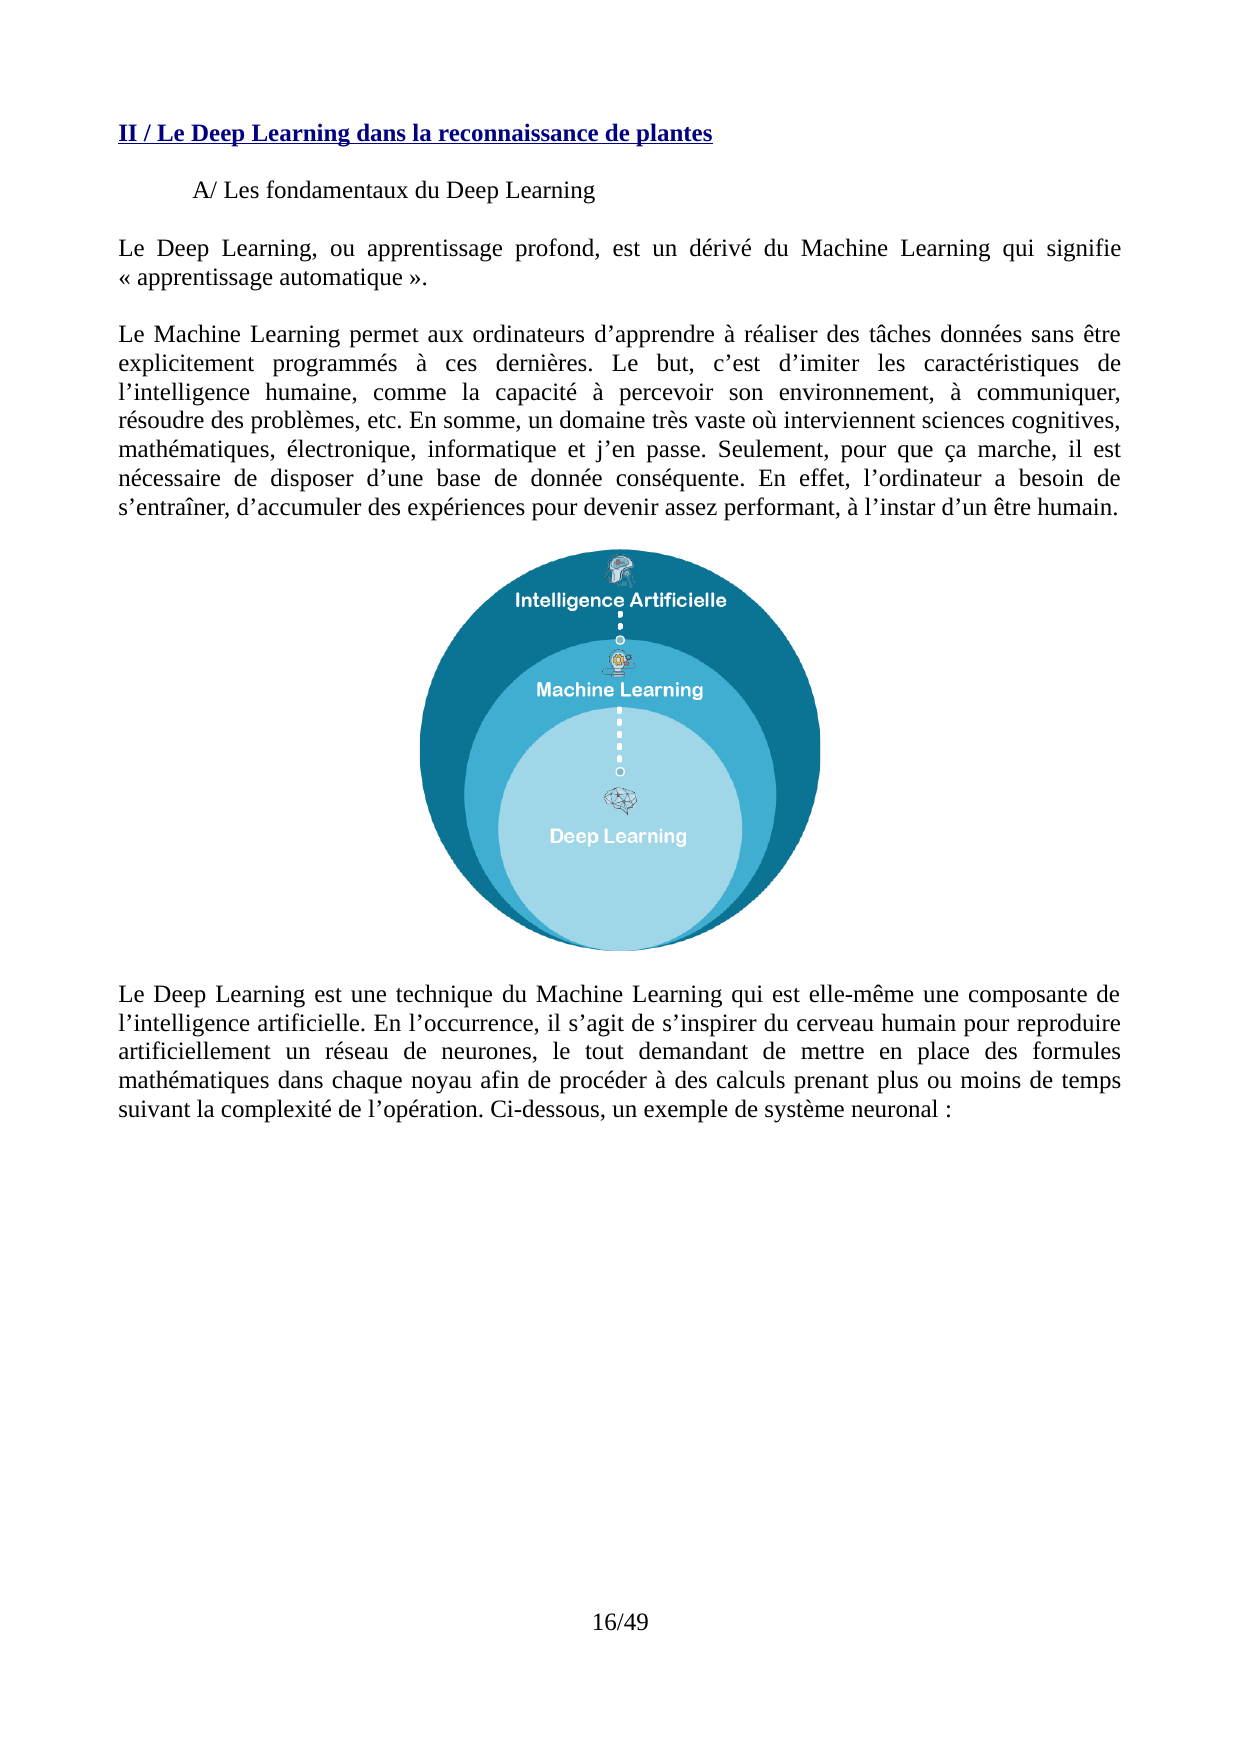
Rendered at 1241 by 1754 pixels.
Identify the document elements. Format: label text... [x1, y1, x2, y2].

picture [718, 597, 726, 605]
picture [608, 555, 633, 583]
picture [419, 636, 821, 951]
text Le Deep Learning, ou apprentissage profond, est un dérivé du Machine Learning qui signifie « apprentissage automatique ». [118, 233, 1122, 291]
text Le Deep Learning est une technique du Machine Learning qui est elle-même une composante de l’intelligence artificielle. En l’occurrence, il s’agit de s’inspirer du cerveau humain pour reproduire artificiellement un réseau de neurones, le tout demandant de mettre en place des formules mathématiques dans chaque noyau afin de procéder à des calculs prenant plus ou moins de temps suivant la complexité de l’opération. Ci-dessous, un exemple de système neuronal : [118, 979, 1122, 1123]
picture [661, 593, 671, 606]
picture [646, 593, 658, 606]
picture [533, 593, 538, 606]
text A/ Les fondamentaux du Deep Learning [118, 176, 1122, 204]
picture [523, 597, 531, 606]
picture [570, 597, 577, 610]
picture [631, 593, 638, 606]
picture [592, 597, 600, 606]
picture [673, 597, 685, 605]
picture [419, 549, 604, 734]
picture [636, 549, 821, 729]
picture [542, 597, 550, 605]
text Le Machine Learning permet aux ordinateurs d’apprendre à réaliser des tâches données sans être explicitement programmés à ces dernières. Le but, c’est d’imiter les caractéristiques de l’intelligence humaine, comme la capacité à percevoir son environnement, à communiquer, résoudre des problèmes, etc. En somme, un domaine très vaste où interviennent sciences cognitives, mathématiques, électronique, informatique et j’en passe. Seulement, pour que ça marche, il est nécessaire de disposer d’une base de donnée conséquente. En effet, l’ordinateur a besoin de s’entraîner, d’accumuler des expériences pour devenir assez performant, à l’instar d’un être humain. [118, 319, 1122, 521]
picture [614, 597, 623, 605]
picture [696, 594, 708, 605]
text II / Le Deep Learning dans la reconnaissance de plantes [118, 118, 1122, 147]
